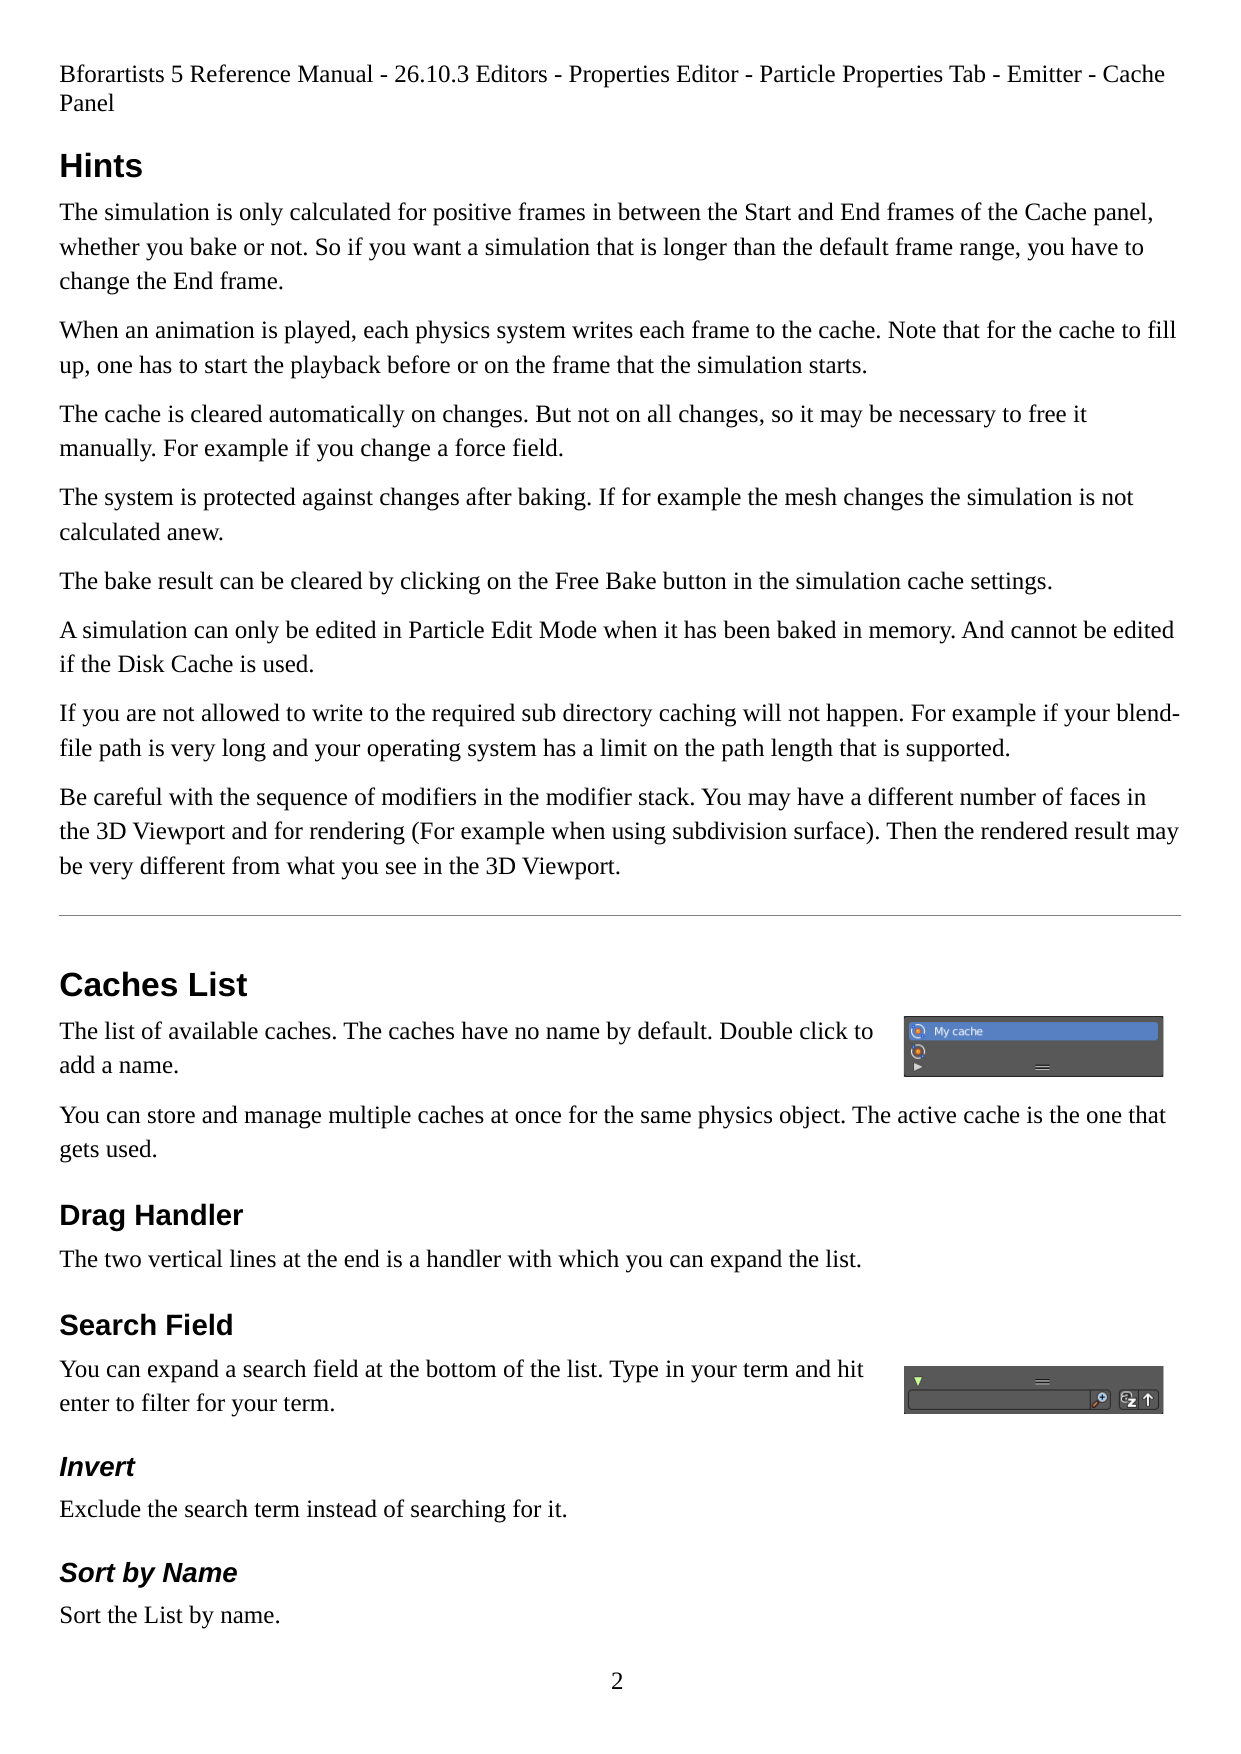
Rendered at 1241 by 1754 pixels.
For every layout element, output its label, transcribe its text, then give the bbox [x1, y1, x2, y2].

subtitle Drag Handler [59, 1198, 1181, 1232]
text The list of available caches. The caches have no name by default. Double click to add a name. [59, 1016, 1181, 1079]
text Sort the List by name. [59, 1600, 1181, 1629]
subtitle Caches List [59, 965, 1181, 1004]
picture [904, 1366, 1164, 1414]
text You can store and manage multiple caches at once for the same physics object. The active cache is the one that gets used. [59, 1100, 1181, 1163]
text When an animation is played, each physics system writes each frame to the cache. Note that for the cache to fill up, one has to start the playback before or on the frame that the simulation starts. [59, 315, 1181, 378]
picture [903, 1016, 1164, 1077]
text The two vertical lines at the end is a handler with which you can expand the list. [59, 1244, 1181, 1273]
text The cache is cleared automatically on changes. But not on all changes, so it may be necessary to free it manually. For example if you change a force field. [59, 399, 1181, 462]
text The simulation is only calculated for positive frames in between the Start and End frames of the Cache panel, whether you bake or not. So if you want a simulation that is longer than the default frame range, you have to change the End frame. [59, 197, 1181, 295]
text The bake result can be cleared by clicking on the Free Bake button in the simulation cache settings. [59, 566, 1181, 594]
text If you are not allowed to write to the required sub directory caching will not happen. For example if your blend-file path is very long and your operating system has a limit on the path length that is supported. [59, 698, 1181, 762]
text Exclude the search term instead of searching for it. [59, 1494, 1181, 1523]
text The system is protected against changes after baking. If for example the mesh changes the simulation is not calculated anew. [59, 482, 1181, 546]
subtitle Hints [59, 146, 1181, 185]
text A simulation can only be edited in Particle Edit Mode when it has been baked in memory. And cannot be edited if the Disk Cache is used. [59, 615, 1181, 678]
text Be careful with the sequence of modifiers in the modifier stack. You may have a different number of faces in the 3D Viewport and for rendering (For example when using subdivision surface). Then the rendered result may be very different from what you see in the 3D Viewport. [59, 782, 1181, 880]
text You can expand a search field at the bottom of the list. Type in your term and hit enter to filter for your term. [59, 1354, 1181, 1417]
subtitle Invert [59, 1450, 1181, 1482]
subtitle Search Field [59, 1308, 1181, 1341]
subtitle Sort by Name [59, 1556, 1181, 1588]
